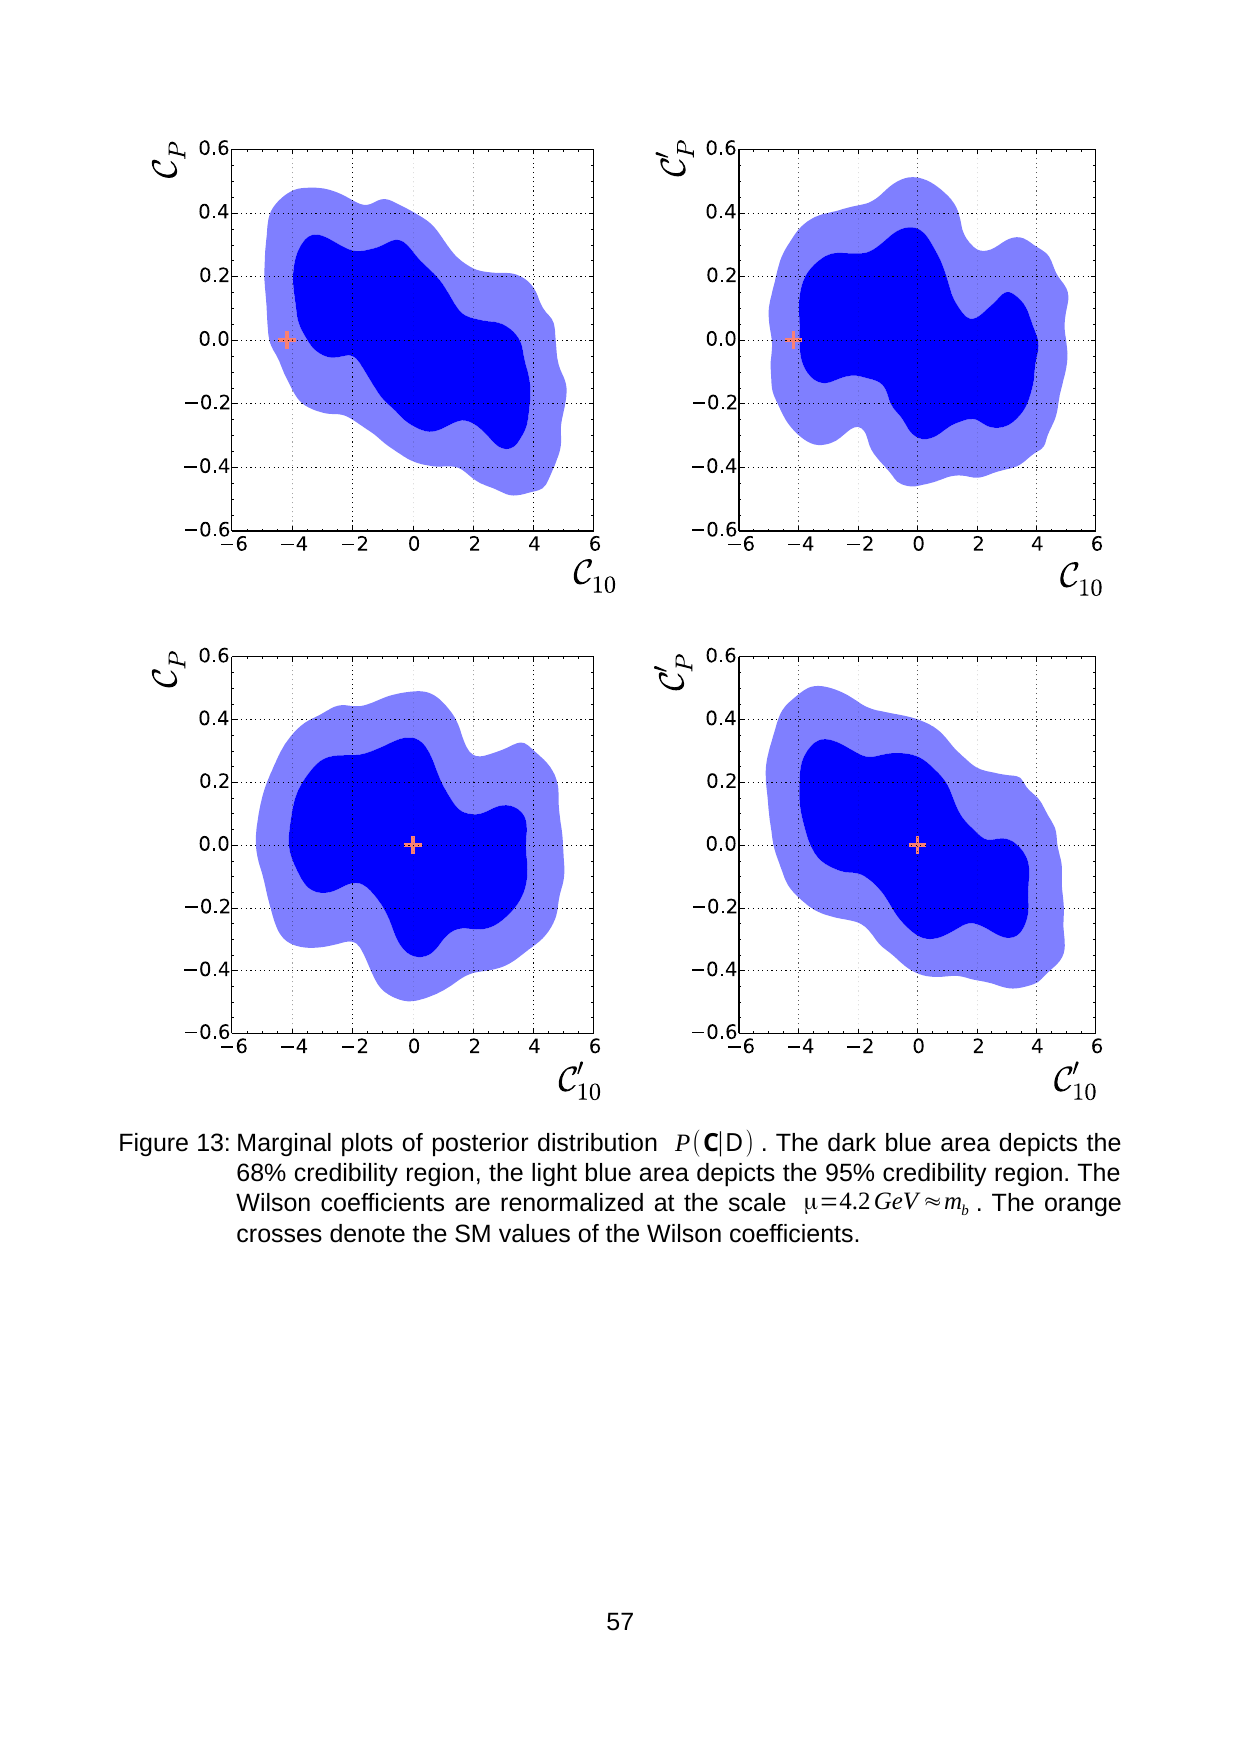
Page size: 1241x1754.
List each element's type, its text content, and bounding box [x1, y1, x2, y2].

text Figure 13: Marginal plots of posterior distribution . The dark blue area depicts the 68% credibility region, the light blue area depicts the 95% credibility region. The Wilson coefficients are renormalized at the scale . The orange crosses denote the SM values of the Wilson coefficients. [118, 1128, 1122, 1248]
text [118, 620, 1122, 626]
